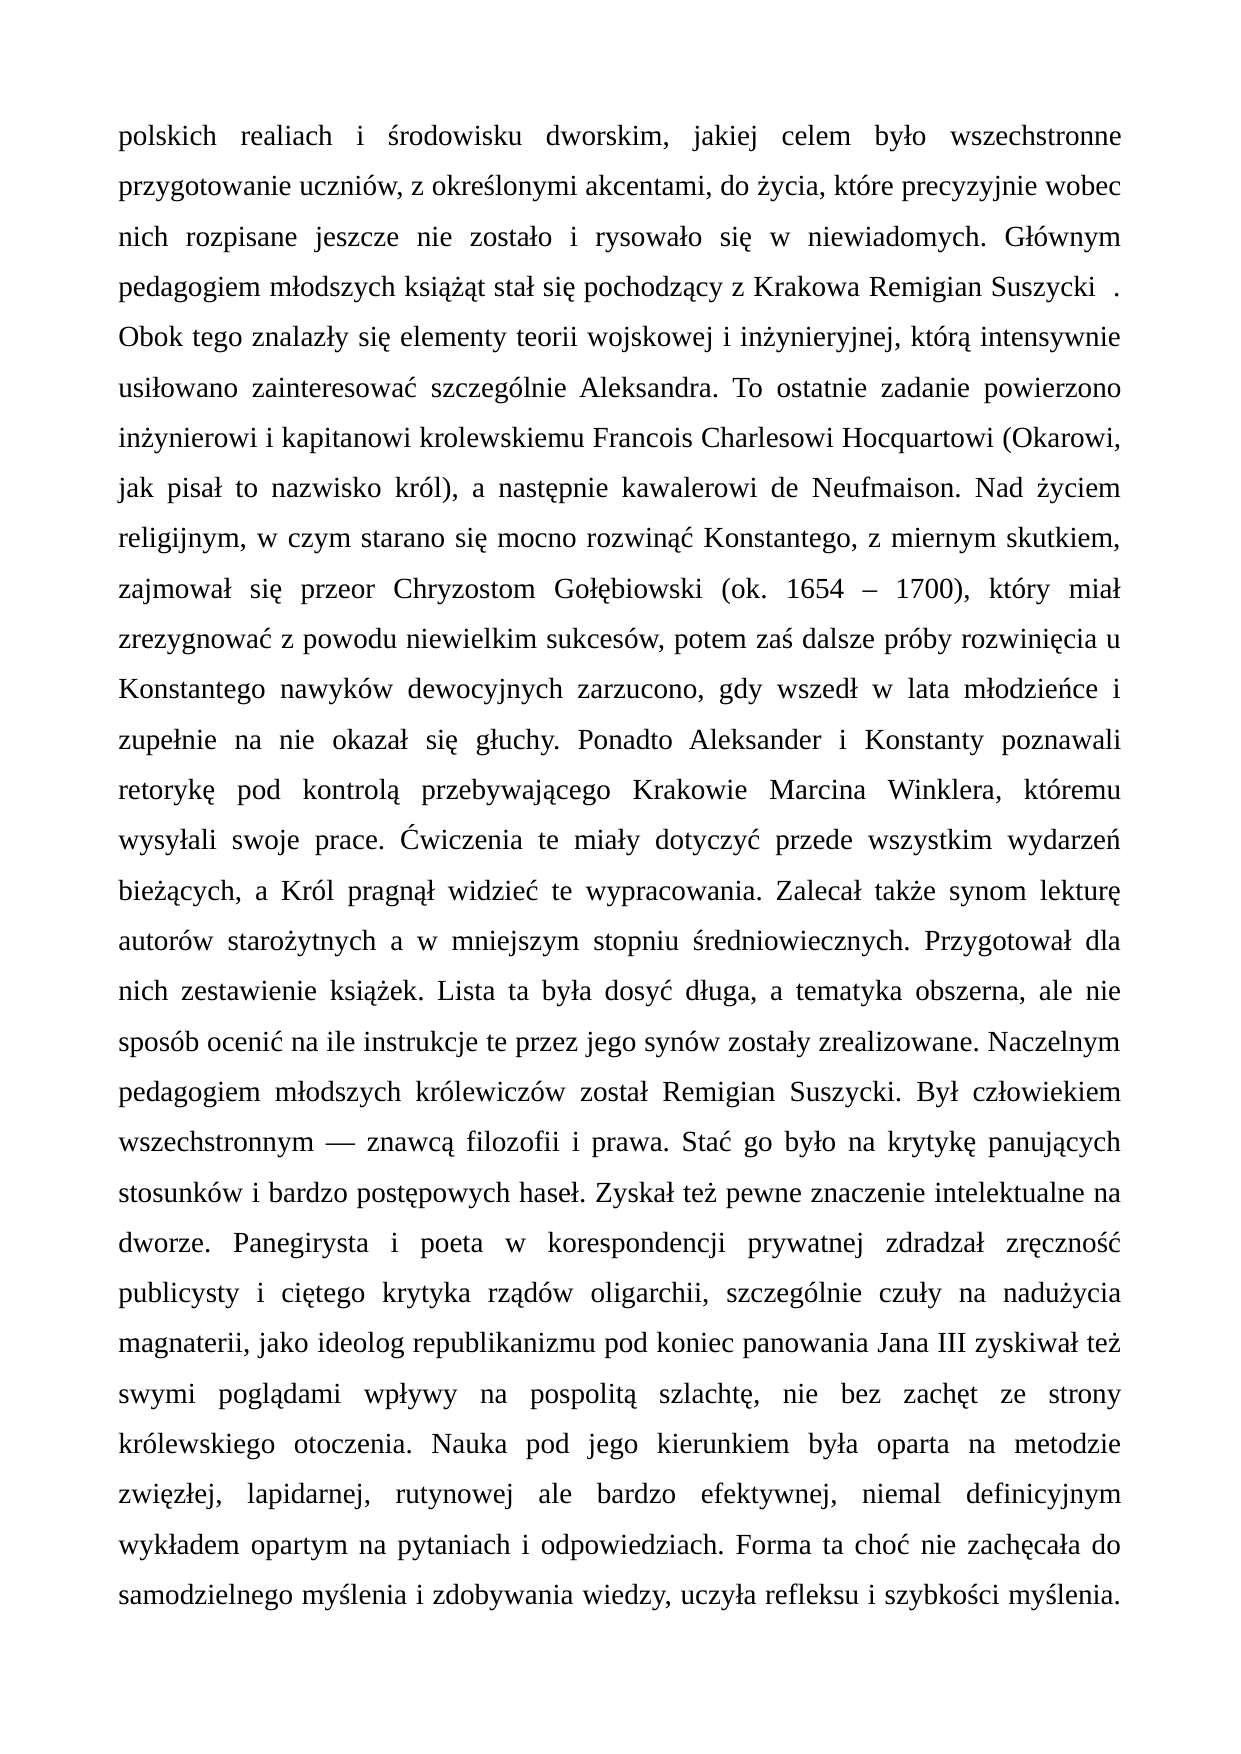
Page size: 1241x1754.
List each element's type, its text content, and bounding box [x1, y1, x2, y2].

text polskich realiach i środowisku dworskim, jakiej celem było wszechstronne przygotowanie uczniów, z określonymi akcentami, do życia, które precyzyjnie wobec nich rozpisane jeszcze nie zostało i rysowało się w niewiadomych. Głównym pedagogiem młodszych książąt stał się pochodzący z Krakowa Remigian Suszycki . Obok tego znalazły się elementy teorii wojskowej i inżynieryjnej, którą intensywnie usiłowano zainteresować szczególnie Aleksandra. To ostatnie zadanie powierzono inżynierowi i kapitanowi krolewskiemu Francois Charlesowi Hocquartowi (Okarowi, jak pisał to nazwisko król), a następnie kawalerowi de Neufmaison. Nad życiem religijnym, w czym starano się mocno rozwinąć Konstantego, z miernym skutkiem, zajmował się przeor Chryzostom Gołębiowski (ok. 1654 – 1700), który miał zrezygnować z powodu niewielkim sukcesów, potem zaś dalsze próby rozwinięcia u Konstantego nawyków dewocyjnych zarzucono, gdy wszedł w lata młodzieńce i zupełnie na nie okazał się głuchy. Ponadto Aleksander i Konstanty poznawali retorykę pod kontrolą przebywającego Krakowie Marcina Winklera, któremu wysyłali swoje prace. Ćwiczenia te miały dotyczyć przede wszystkim wydarzeń bieżących, a Król pragnął widzieć te wypracowania. Zalecał także synom lekturę autorów starożytnych a w mniejszym stopniu średniowiecznych. Przygotował dla nich zestawienie książek. Lista ta była dosyć długa, a tematyka obszerna, ale nie sposób ocenić na ile instrukcje te przez jego synów zostały zrealizowane. Naczelnym pedagogiem młodszych królewiczów został Remigian Suszycki. Był człowiekiem wszechstronnym — znawcą filozofii i prawa. Stać go było na krytykę panujących stosunków i bardzo postępowych haseł. Zyskał też pewne znaczenie intelektualne na dworze. Panegirysta i poeta w korespondencji prywatnej zdradzał zręczność publicysty i ciętego krytyka rządów oligarchii, szczególnie czuły na nadużycia magnaterii, jako ideolog republikanizmu pod koniec panowania Jana III zyskiwał też swymi poglądami wpływy na pospolitą szlachtę, nie bez zachęt ze strony królewskiego otoczenia. Nauka pod jego kierunkiem była oparta na metodzie zwięzłej, lapidarnej, rutynowej ale bardzo efektywnej, niemal definicyjnym wykładem opartym na pytaniach i odpowiedziach. Forma ta choć nie zachęcała do samodzielnego myślenia i zdobywania wiedzy, uczyła refleksu i szybkości myślenia. [118, 118, 1122, 1611]
